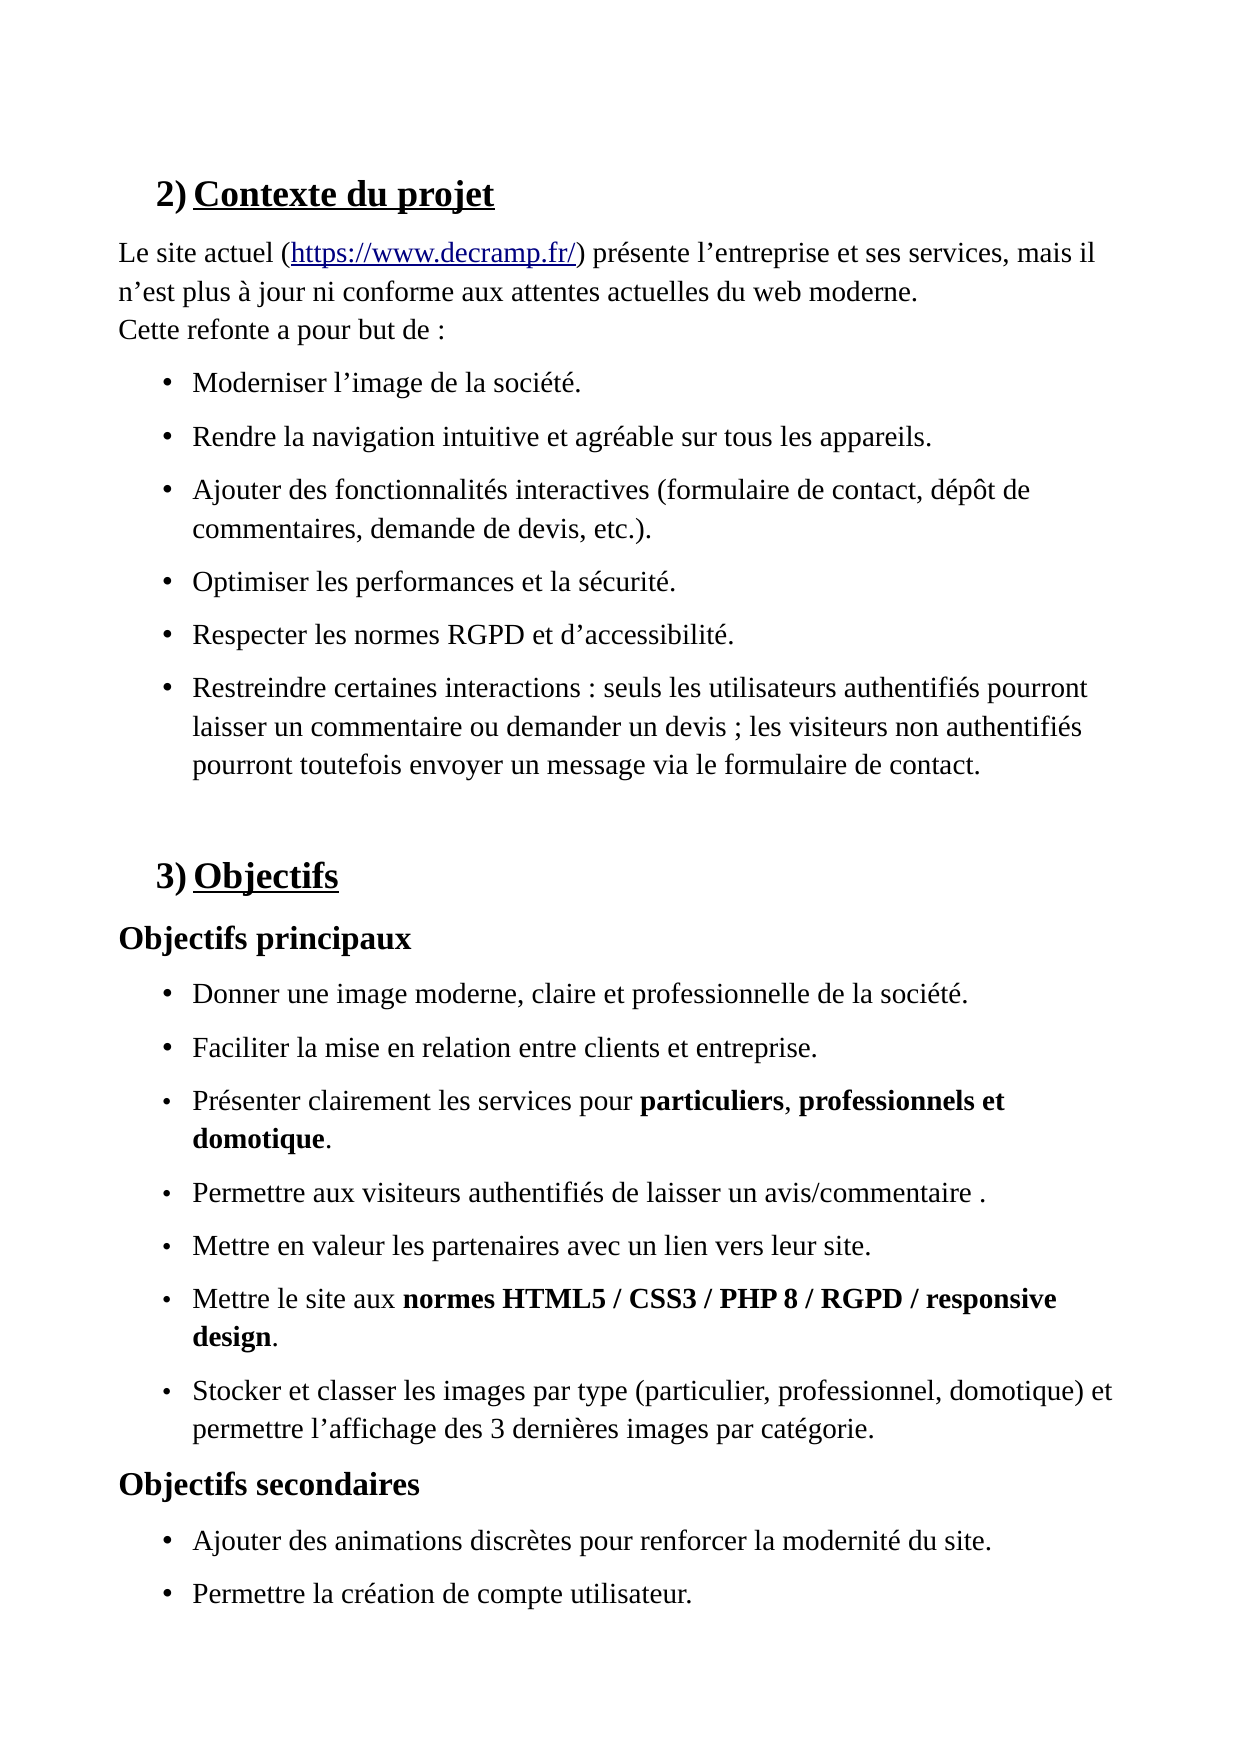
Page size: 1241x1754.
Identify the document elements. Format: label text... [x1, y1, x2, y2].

list Donner une image moderne, claire et professionnelle de la société. [162, 977, 1122, 1010]
text Le site actuel (https://www.decramp.fr/) présente l’entreprise et ses services, mais il n’est plus à jour ni conforme aux attentes actuelles du web moderne. Cette refonte a pour but de : [118, 235, 1122, 346]
list Rendre la navigation intuitive et agréable sur tous les appareils. [162, 419, 1122, 452]
list Permettre la création de compte utilisateur. [162, 1576, 1122, 1610]
list Mettre le site aux normes HTML5 / CSS3 / PHP 8 / RGPD / responsive design. [162, 1281, 1122, 1353]
list Faciliter la mise en relation entre clients et entreprise. [162, 1030, 1122, 1063]
list Moderniser l’image de la société. [162, 366, 1122, 399]
list Respecter les normes RGPD et d’accessibilité. [162, 617, 1122, 651]
list Contexte du projet [156, 171, 1122, 214]
list Présenter clairement les services pour particuliers, professionnels et domotique. [162, 1083, 1122, 1155]
subtitle Objectifs secondaires [118, 1464, 1122, 1503]
subtitle Objectifs principaux [118, 918, 1122, 956]
list Optimiser les performances et la sécurité. [162, 564, 1122, 597]
list Ajouter des animations discrètes pour renforcer la modernité du site. [162, 1523, 1122, 1557]
list Objectifs [156, 854, 1122, 897]
list Permettre aux visiteurs authentifiés de laisser un avis/commentaire . [162, 1175, 1122, 1208]
list Restreindre certaines interactions : seuls les utilisateurs authentifiés pourront laisser un commentaire ou demander un devis ; les visiteurs non authentifiés pourront toutefois envoyer un message via le formulaire de contact. [162, 670, 1122, 781]
list Mettre en valeur les partenaires avec un lien vers leur site. [162, 1228, 1122, 1261]
list Stocker et classer les images par type (particulier, professionnel, domotique) et permettre l’affichage des 3 dernières images par catégorie. [162, 1373, 1122, 1445]
list Ajouter des fonctionnalités interactives (formulaire de contact, dépôt de commentaires, demande de devis, etc.). [162, 472, 1122, 544]
